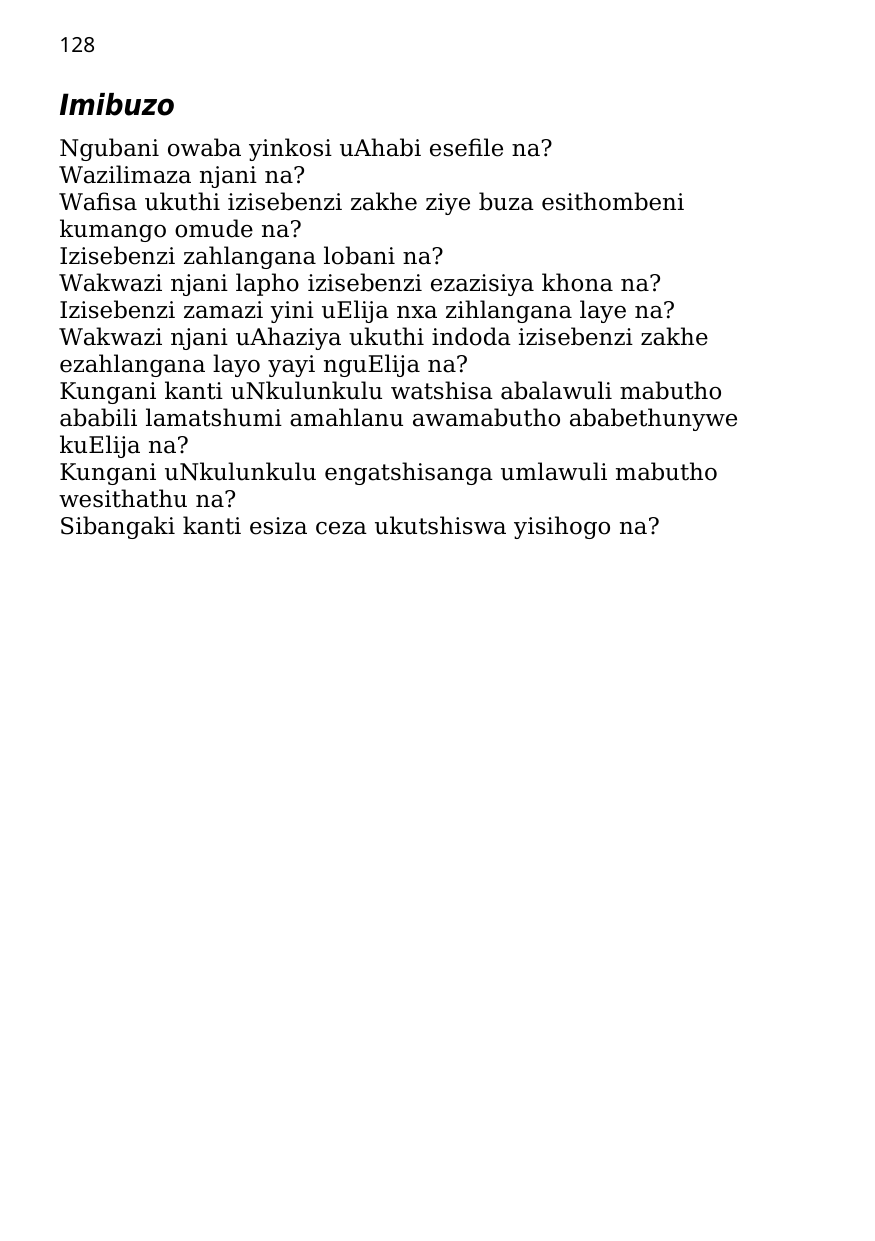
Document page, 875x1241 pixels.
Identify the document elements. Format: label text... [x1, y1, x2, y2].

subtitle Imibuzo [59, 88, 791, 122]
text Wafisa ukuthi izisebenzi zakhe ziye buza esithombeni kumango omude na? [59, 189, 791, 243]
text Kungani uNkulunkulu engatshisanga umlawuli mabutho wesithathu na? [59, 459, 791, 513]
text Izisebenzi zamazi yini uElija nxa zihlangana laye na? [59, 297, 791, 324]
text Ngubani owaba yinkosi uAhabi esefile na? [59, 135, 791, 162]
text Kungani kanti uNkulunkulu watshisa abalawuli mabutho ababili lamatshumi amahlanu awamabutho ababethunywe kuElija na? [59, 378, 791, 459]
text Wakwazi njani lapho izisebenzi ezazisiya khona na? [59, 270, 791, 297]
text Izisebenzi zahlangana lobani na? [59, 243, 791, 270]
text Sibangaki kanti esiza ceza ukutshiswa yisihogo na? [59, 513, 791, 539]
text Wakwazi njani uAhaziya ukuthi indoda izisebenzi zakhe ezahlangana layo yayi nguElija na? [59, 324, 791, 378]
text Wazilimaza njani na? [59, 162, 791, 189]
